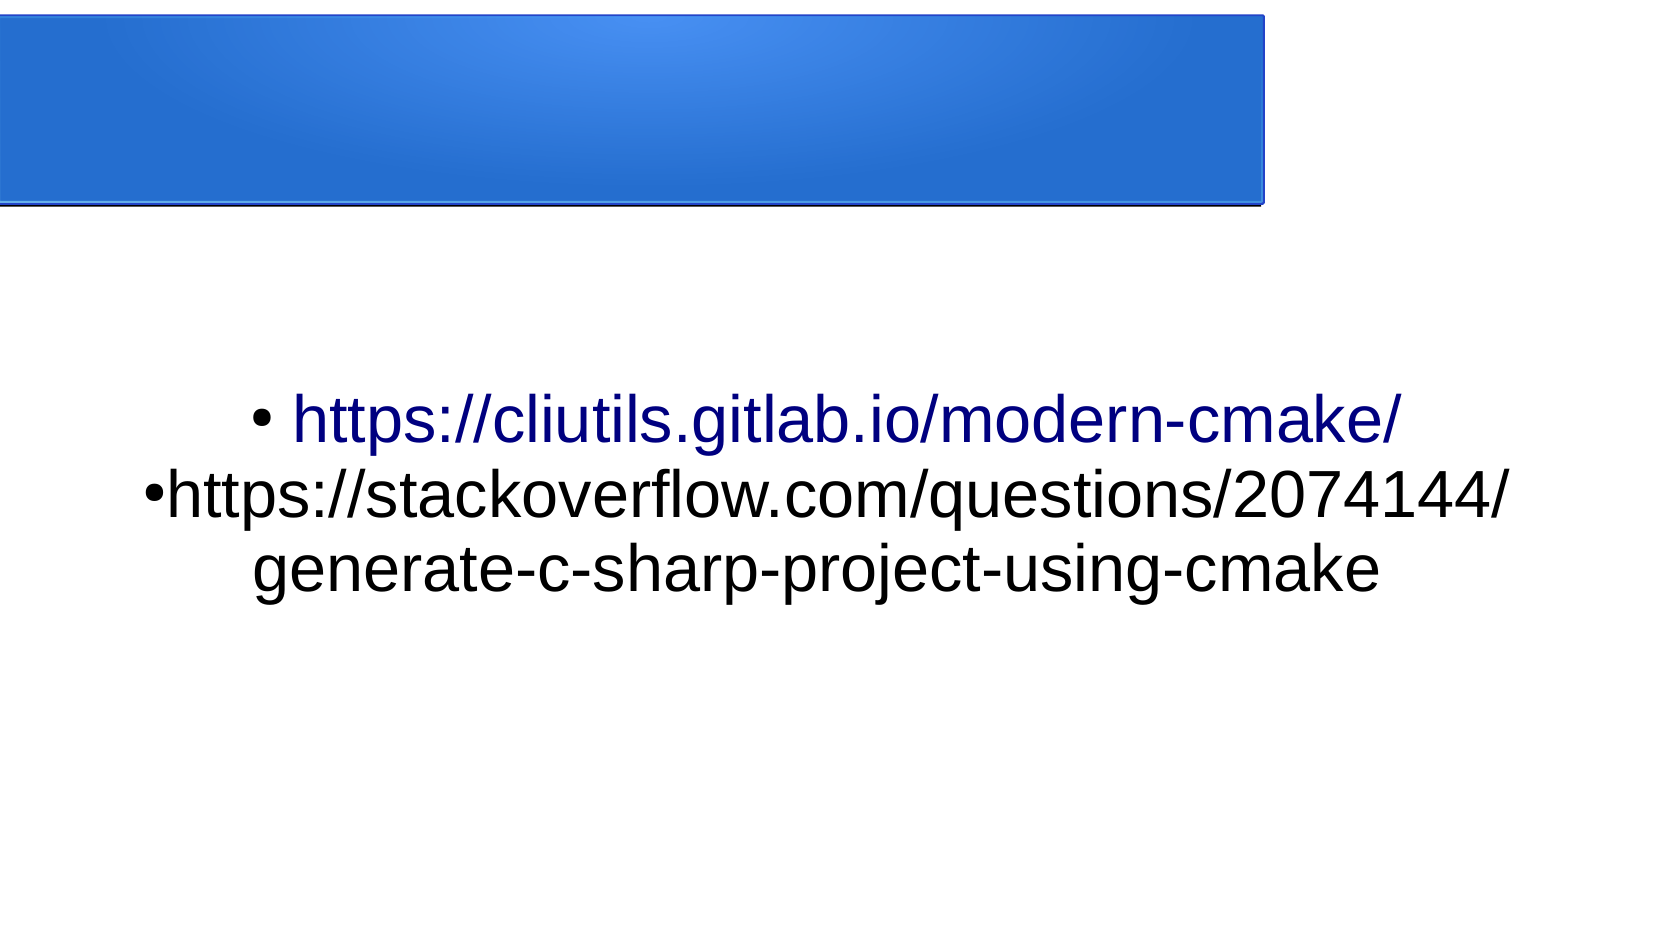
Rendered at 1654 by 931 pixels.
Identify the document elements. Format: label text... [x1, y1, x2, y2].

subtitle https://cliutils.gitlab.io/modern-cmake/ https://stackoverflow.com/questions/2074144/generate-c-sharp-project-using-cmake [82, 224, 1571, 764]
